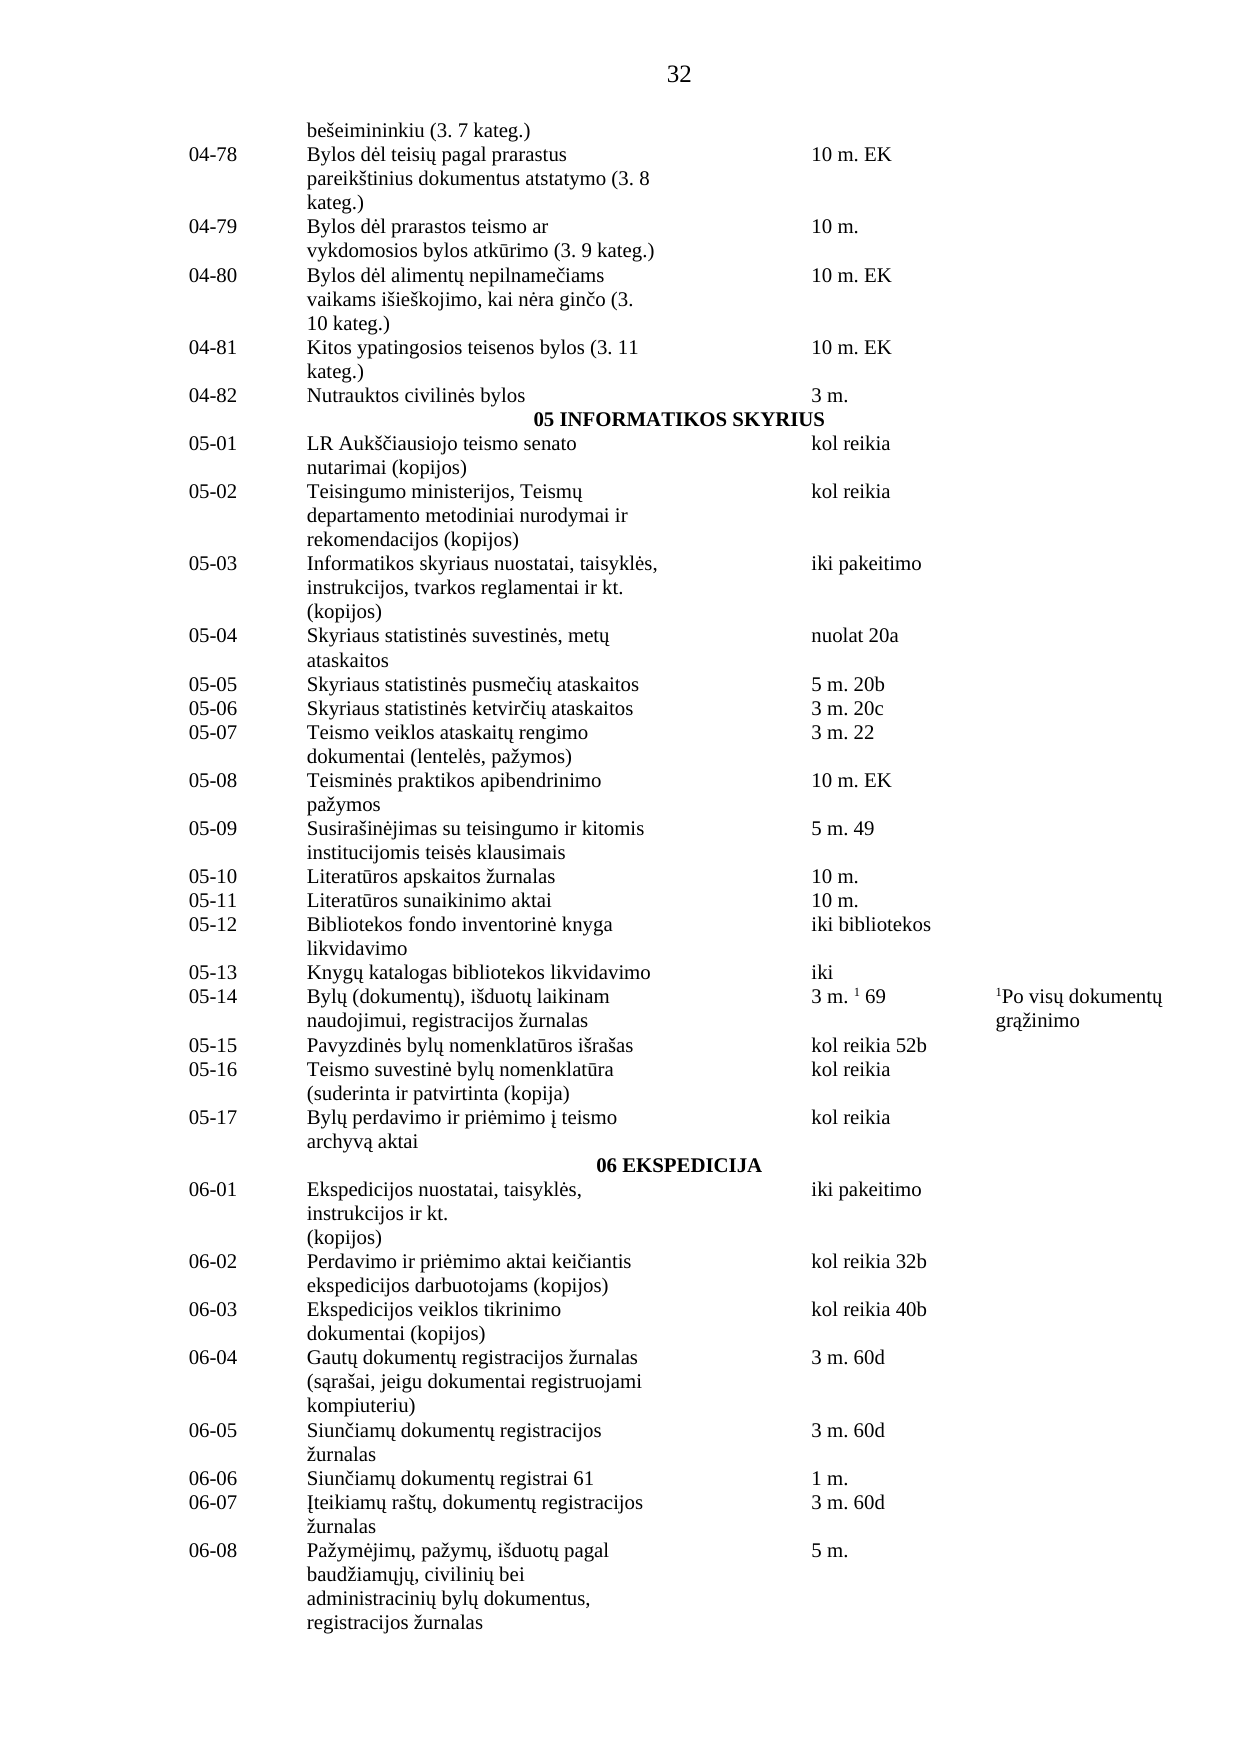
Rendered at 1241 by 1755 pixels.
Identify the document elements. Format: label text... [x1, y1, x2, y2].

table_cell [984, 431, 1181, 479]
table_cell [984, 1466, 1181, 1490]
table_cell 10 m. [800, 864, 984, 888]
table_cell [984, 479, 1181, 551]
table_cell 10 m. EK [800, 263, 984, 335]
table_cell [984, 1249, 1181, 1297]
table_cell [984, 1297, 1181, 1345]
table_cell [669, 888, 800, 912]
table_cell [984, 1033, 1181, 1057]
table_cell Siunčiamų dokumentų registrai 61 [295, 1466, 669, 1490]
table_cell [984, 1057, 1181, 1105]
table_cell [669, 1177, 800, 1249]
table_cell 06-04 [177, 1345, 295, 1417]
table_cell 06-03 [177, 1297, 295, 1345]
table_cell 05-08 [177, 768, 295, 816]
table_cell [669, 768, 800, 816]
table_cell 3 m. 20c [800, 696, 984, 720]
table_cell [669, 263, 800, 335]
table_cell [984, 960, 1181, 984]
table_cell 05-12 [177, 912, 295, 960]
table_cell 3 m. 60d [800, 1418, 984, 1466]
table_cell bešeimininkiu (3. 7 kateg.) [295, 118, 669, 142]
table_cell 3 m. 60d [800, 1490, 984, 1538]
table_cell 05-05 [177, 672, 295, 696]
table_cell 05-04 [177, 624, 295, 672]
table_cell 04-78 [177, 142, 295, 214]
table_cell [984, 118, 1181, 142]
table_cell 10 m. [800, 888, 984, 912]
table_cell kol reikia 40b [800, 1297, 984, 1345]
table_cell Bylos dėl prarastos teismo ar vykdomosios bylos atkūrimo (3. 9 kateg.) [295, 214, 669, 262]
table_cell 3 m. 22 [800, 720, 984, 768]
table_cell 1Po visų dokumentų grąžinimo [984, 984, 1181, 1032]
table_cell 04-79 [177, 214, 295, 262]
table_cell kol reikia [800, 1057, 984, 1105]
table_cell Perdavimo ir priėmimo aktai keičiantis ekspedicijos darbuotojams (kopijos) [295, 1249, 669, 1297]
table_cell 05-01 [177, 431, 295, 479]
table_cell Siunčiamų dokumentų registracijos žurnalas [295, 1418, 669, 1466]
table_cell 05-13 [177, 960, 295, 984]
table_cell 1 m. [800, 1466, 984, 1490]
table_cell [669, 816, 800, 864]
table_cell [669, 479, 800, 551]
table_cell 04-81 [177, 335, 295, 383]
table_cell Teismo suvestinė bylų nomenklatūra (suderinta ir patvirtinta (kopija) [295, 1057, 669, 1105]
table_cell Pavyzdinės bylų nomenklatūros išrašas [295, 1033, 669, 1057]
table_cell kol reikia [800, 431, 984, 479]
table_cell [984, 624, 1181, 672]
table_cell Kitos ypatingosios teisenos bylos (3. 11 kateg.) [295, 335, 669, 383]
table_cell 06-01 [177, 1177, 295, 1249]
table_cell Skyriaus statistinės ketvirčių ataskaitos [295, 696, 669, 720]
table_cell Teisminės praktikos apibendrinimo pažymos [295, 768, 669, 816]
table_cell 05-10 [177, 864, 295, 888]
table_cell [669, 720, 800, 768]
table_cell [984, 1538, 1181, 1634]
table_cell [669, 672, 800, 696]
table_cell 06-06 [177, 1466, 295, 1490]
table_cell 05-02 [177, 479, 295, 551]
table_cell [984, 1490, 1181, 1538]
table_cell Skyriaus statistinės pusmečių ataskaitos [295, 672, 669, 696]
table_cell Ekspedicijos nuostatai, taisyklės, instrukcijos ir kt. (kopijos) [295, 1177, 669, 1249]
table_cell 5 m. 20b [800, 672, 984, 696]
table_cell [984, 696, 1181, 720]
table_cell 06 EKSPEDICIJA [177, 1153, 1181, 1177]
table_cell 04-80 [177, 263, 295, 335]
table_cell [984, 768, 1181, 816]
table_cell [984, 214, 1181, 262]
table_cell 05-14 [177, 984, 295, 1032]
table_cell [669, 1249, 800, 1297]
table_cell iki pakeitimo [800, 1177, 984, 1249]
table_cell Gautų dokumentų registracijos žurnalas (sąrašai, jeigu dokumentai registruojami kompiuteriu) [295, 1345, 669, 1417]
table_cell Teisingumo ministerijos, Teismų departamento metodiniai nurodymai ir rekomendacijos (kopijos) [295, 479, 669, 551]
table_cell [984, 335, 1181, 383]
table_cell 05-06 [177, 696, 295, 720]
table_cell [984, 1345, 1181, 1417]
table_cell 06-08 [177, 1538, 295, 1634]
table_cell [984, 864, 1181, 888]
table_cell [984, 912, 1181, 960]
table_cell 3 m. [800, 383, 984, 407]
table_cell [669, 1490, 800, 1538]
table_cell [669, 214, 800, 262]
table_cell 05-11 [177, 888, 295, 912]
table_cell [669, 960, 800, 984]
table_cell Pažymėjimų, pažymų, išduotų pagal baudžiamųjų, civilinių bei administracinių bylų dokumentus, registracijos žurnalas [295, 1538, 669, 1634]
table_cell 04-82 [177, 383, 295, 407]
table_cell [669, 431, 800, 479]
table_cell iki bibliotekos [800, 912, 984, 960]
table_cell nuolat 20a [800, 624, 984, 672]
table_cell Bibliotekos fondo inventorinė knyga likvidavimo [295, 912, 669, 960]
table_cell 05-16 [177, 1057, 295, 1105]
table_cell [984, 551, 1181, 623]
table_cell 05-07 [177, 720, 295, 768]
table_cell [669, 1105, 800, 1153]
table_cell [984, 720, 1181, 768]
table_cell 10 m. [800, 214, 984, 262]
table_cell 10 m. EK [800, 142, 984, 214]
table_cell kol reikia [800, 1105, 984, 1153]
table_cell Įteikiamų raštų, dokumentų registracijos žurnalas [295, 1490, 669, 1538]
table_cell Bylų perdavimo ir priėmimo į teismo archyvą aktai [295, 1105, 669, 1153]
table_cell kol reikia 32b [800, 1249, 984, 1297]
table_cell 06-05 [177, 1418, 295, 1466]
table_cell [669, 864, 800, 888]
table_cell [669, 1057, 800, 1105]
table_cell 05-15 [177, 1033, 295, 1057]
table_cell [669, 1466, 800, 1490]
table_cell Nutrauktos civilinės bylos [295, 383, 669, 407]
table_cell [669, 624, 800, 672]
table_cell LR Aukščiausiojo teismo senato nutarimai (kopijos) [295, 431, 669, 479]
table_cell [669, 1538, 800, 1634]
table_cell Skyriaus statistinės suvestinės, metų ataskaitos [295, 624, 669, 672]
table_cell [984, 672, 1181, 696]
table_cell 05-17 [177, 1105, 295, 1153]
table_cell [984, 1105, 1181, 1153]
table_cell [177, 118, 295, 142]
table_cell [669, 335, 800, 383]
table_cell [669, 118, 800, 142]
table_cell [984, 888, 1181, 912]
table_cell Bylos dėl alimentų nepilnamečiams vaikams išieškojimo, kai nėra ginčo (3. 10 kateg.) [295, 263, 669, 335]
table_cell [669, 551, 800, 623]
table_cell 05-09 [177, 816, 295, 864]
table_cell [669, 696, 800, 720]
table_cell Susirašinėjimas su teisingumo ir kitomis institucijomis teisės klausimais [295, 816, 669, 864]
table_cell 06-02 [177, 1249, 295, 1297]
table_cell [669, 1345, 800, 1417]
table_cell [984, 1177, 1181, 1249]
table_cell [669, 142, 800, 214]
table_cell 06-07 [177, 1490, 295, 1538]
table_cell [984, 263, 1181, 335]
table_cell Bylos dėl teisių pagal prarastus pareikštinius dokumentus atstatymo (3. 8 kateg.) [295, 142, 669, 214]
table_cell [669, 383, 800, 407]
table_cell [669, 912, 800, 960]
table_cell [984, 383, 1181, 407]
table_cell [669, 984, 800, 1032]
table_cell Literatūros apskaitos žurnalas [295, 864, 669, 888]
table_cell kol reikia 52b [800, 1033, 984, 1057]
table_cell [984, 1418, 1181, 1466]
table_cell [800, 118, 984, 142]
table_cell 10 m. EK [800, 335, 984, 383]
table_cell Literatūros sunaikinimo aktai [295, 888, 669, 912]
table_cell 3 m. 1 69 [800, 984, 984, 1032]
table_cell 05 INFORMATIKOS SKYRIUS [177, 407, 1181, 431]
table_cell 5 m. 49 [800, 816, 984, 864]
table_cell Bylų (dokumentų), išduotų laikinam naudojimui, registracijos žurnalas [295, 984, 669, 1032]
table_cell [669, 1418, 800, 1466]
table_cell Knygų katalogas bibliotekos likvidavimo [295, 960, 669, 984]
table_cell [669, 1033, 800, 1057]
table_cell 3 m. 60d [800, 1345, 984, 1417]
table_cell Teismo veiklos ataskaitų rengimo dokumentai (lentelės, pažymos) [295, 720, 669, 768]
table_cell [669, 1297, 800, 1345]
table_cell 5 m. [800, 1538, 984, 1634]
table_cell iki pakeitimo [800, 551, 984, 623]
table_cell iki [800, 960, 984, 984]
table_cell Ekspedicijos veiklos tikrinimo dokumentai (kopijos) [295, 1297, 669, 1345]
table_cell Informatikos skyriaus nuostatai, taisyklės, instrukcijos, tvarkos reglamentai ir kt. (kopijos) [295, 551, 669, 623]
table_cell [984, 142, 1181, 214]
table_cell [984, 816, 1181, 864]
table_cell kol reikia [800, 479, 984, 551]
table_cell 10 m. EK [800, 768, 984, 816]
table_cell 05-03 [177, 551, 295, 623]
